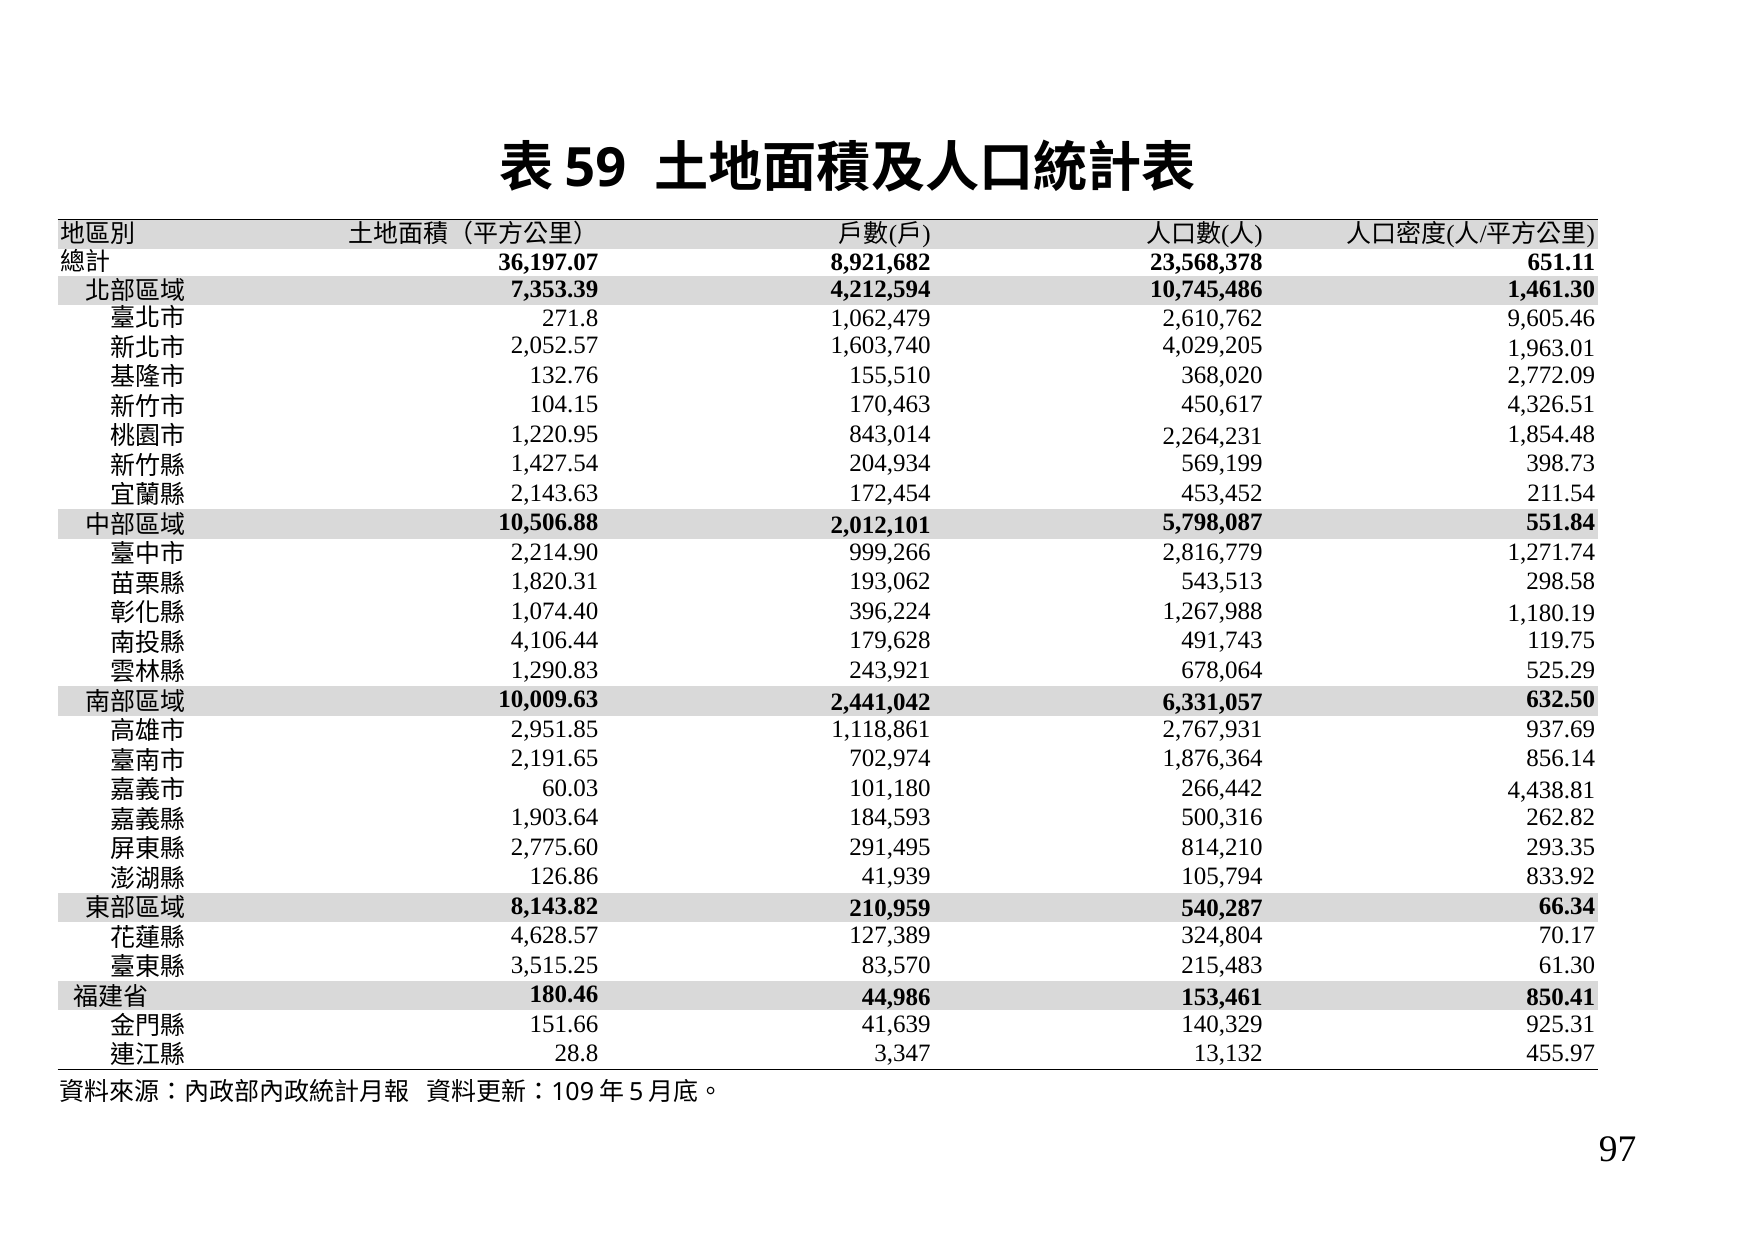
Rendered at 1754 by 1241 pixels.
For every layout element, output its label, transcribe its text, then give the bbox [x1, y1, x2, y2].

table_cell 基隆市 [58, 362, 269, 391]
table_cell 61.30 [1265, 951, 1598, 981]
table_cell 184,593 [601, 804, 933, 833]
table_cell 204,934 [601, 450, 933, 480]
table_cell 連江縣 [58, 1040, 269, 1069]
table_cell 彰化縣 [58, 598, 269, 627]
table_cell 651.11 [1265, 249, 1598, 276]
table_cell 450,617 [933, 391, 1265, 421]
table_cell 中部區域 [58, 509, 269, 539]
table_cell 1,427.54 [269, 450, 601, 480]
table_cell 2,951.85 [269, 716, 601, 745]
table_cell 1,074.40 [269, 598, 601, 627]
table_cell 814,210 [933, 834, 1265, 863]
table_cell 1,461.30 [1265, 276, 1598, 305]
table_cell 8,921,682 [601, 249, 933, 276]
table_cell 福建省 [58, 981, 269, 1010]
table_cell 262.82 [1265, 804, 1598, 833]
table_cell 1,603,740 [601, 332, 933, 362]
table_cell 5,798,087 [933, 509, 1265, 539]
table_cell 1,290.83 [269, 657, 601, 686]
table_cell 花蓮縣 [58, 922, 269, 951]
table_cell 北部區域 [58, 276, 269, 305]
table_cell 2,767,931 [933, 716, 1265, 745]
table_cell 南投縣 [58, 627, 269, 657]
table_cell 1,903.64 [269, 804, 601, 833]
table_cell 41,939 [601, 863, 933, 892]
table_cell 9,605.46 [1265, 305, 1598, 332]
table_cell 4,326.51 [1265, 391, 1598, 421]
table_cell 臺北市 [58, 305, 269, 332]
table_cell 4,212,594 [601, 276, 933, 305]
table_cell 298.58 [1265, 568, 1598, 598]
table_cell 856.14 [1265, 745, 1598, 774]
table_cell 540,287 [933, 893, 1265, 922]
table_cell 105,794 [933, 863, 1265, 892]
table_cell 850.41 [1265, 981, 1598, 1010]
text 資料來源：內政部內政統計月報 資料更新：109年5月底。 [59, 1070, 1636, 1108]
table_cell 2,772.09 [1265, 362, 1598, 391]
table_cell 702,974 [601, 745, 933, 774]
table_cell 23,568,378 [933, 249, 1265, 276]
table_cell 453,452 [933, 480, 1265, 509]
table_cell 總計 [58, 249, 269, 276]
table_cell 臺中市 [58, 539, 269, 568]
table_cell 1,820.31 [269, 568, 601, 598]
table_cell 140,329 [933, 1010, 1265, 1040]
table_cell 2,214.90 [269, 539, 601, 568]
table_cell 3,515.25 [269, 951, 601, 981]
table_cell 70.17 [1265, 922, 1598, 951]
table_cell 925.31 [1265, 1010, 1598, 1040]
table_cell 澎湖縣 [58, 863, 269, 892]
table_cell 4,029,205 [933, 332, 1265, 362]
table_cell 2,816,779 [933, 539, 1265, 568]
table_cell 1,267,988 [933, 598, 1265, 627]
table_cell 170,463 [601, 391, 933, 421]
table_cell 宜蘭縣 [58, 480, 269, 509]
table_cell 10,009.63 [269, 686, 601, 716]
table_cell 1,963.01 [1265, 332, 1598, 362]
table_cell 28.8 [269, 1040, 601, 1069]
table_cell 179,628 [601, 627, 933, 657]
table_cell 新竹市 [58, 391, 269, 421]
table_cell 36,197.07 [269, 249, 601, 276]
table_cell 632.50 [1265, 686, 1598, 716]
table_cell 455.97 [1265, 1040, 1598, 1069]
table_cell 2,191.65 [269, 745, 601, 774]
table_cell 東部區域 [58, 893, 269, 922]
table_cell 127,389 [601, 922, 933, 951]
table_cell 104.15 [269, 391, 601, 421]
table_cell 266,442 [933, 775, 1265, 804]
table_cell 新北市 [58, 332, 269, 362]
table_cell 132.76 [269, 362, 601, 391]
table_cell 2,143.63 [269, 480, 601, 509]
table_cell 6,331,057 [933, 686, 1265, 716]
table_cell 551.84 [1265, 509, 1598, 539]
table_cell 843,014 [601, 421, 933, 450]
table_cell 83,570 [601, 951, 933, 981]
table_cell 3,347 [601, 1040, 933, 1069]
table_cell 雲林縣 [58, 657, 269, 686]
table_cell 180.46 [269, 981, 601, 1010]
table_cell 543,513 [933, 568, 1265, 598]
table_cell 41,639 [601, 1010, 933, 1040]
table_header 土地面積（平方公里） [269, 220, 601, 249]
table_cell 126.86 [269, 863, 601, 892]
table_cell 293.35 [1265, 834, 1598, 863]
table_cell 南部區域 [58, 686, 269, 716]
table_cell 嘉義市 [58, 775, 269, 804]
table_cell 臺東縣 [58, 951, 269, 981]
table_cell 172,454 [601, 480, 933, 509]
table_cell 4,106.44 [269, 627, 601, 657]
table_cell 2,775.60 [269, 834, 601, 863]
table_cell 桃園市 [58, 421, 269, 450]
table_cell 833.92 [1265, 863, 1598, 892]
table_cell 2,441,042 [601, 686, 933, 716]
table_cell 臺南市 [58, 745, 269, 774]
table_cell 1,271.74 [1265, 539, 1598, 568]
table_cell 2,012,101 [601, 509, 933, 539]
table_cell 324,804 [933, 922, 1265, 951]
table_header 戶數(戶) [601, 220, 933, 249]
table_cell 569,199 [933, 450, 1265, 480]
table_cell 999,266 [601, 539, 933, 568]
table_cell 66.34 [1265, 893, 1598, 922]
subtitle 表59 土地面積及人口統計表 [59, 107, 1636, 219]
table_cell 101,180 [601, 775, 933, 804]
table_cell 嘉義縣 [58, 804, 269, 833]
table_cell 屏東縣 [58, 834, 269, 863]
table_cell 2,052.57 [269, 332, 601, 362]
table_cell 291,495 [601, 834, 933, 863]
table_cell 高雄市 [58, 716, 269, 745]
table_header 人口數(人) [933, 220, 1265, 249]
table_cell 1,062,479 [601, 305, 933, 332]
table_cell 396,224 [601, 598, 933, 627]
table_cell 500,316 [933, 804, 1265, 833]
table_cell 211.54 [1265, 480, 1598, 509]
table_cell 1,876,364 [933, 745, 1265, 774]
table_cell 151.66 [269, 1010, 601, 1040]
table_cell 215,483 [933, 951, 1265, 981]
table_cell 1,118,861 [601, 716, 933, 745]
table_cell 153,461 [933, 981, 1265, 1010]
table_cell 2,610,762 [933, 305, 1265, 332]
table_cell 491,743 [933, 627, 1265, 657]
table_cell 937.69 [1265, 716, 1598, 745]
table_cell 271.8 [269, 305, 601, 332]
table_cell 13,132 [933, 1040, 1265, 1069]
table_cell 678,064 [933, 657, 1265, 686]
table_cell 苗栗縣 [58, 568, 269, 598]
table_cell 2,264,231 [933, 421, 1265, 450]
table_cell 193,062 [601, 568, 933, 598]
table_cell 243,921 [601, 657, 933, 686]
table_cell 8,143.82 [269, 893, 601, 922]
table_cell 7,353.39 [269, 276, 601, 305]
table_cell 4,438.81 [1265, 775, 1598, 804]
table_cell 44,986 [601, 981, 933, 1010]
table_cell 525.29 [1265, 657, 1598, 686]
table_cell 10,506.88 [269, 509, 601, 539]
table_cell 119.75 [1265, 627, 1598, 657]
table_cell 210,959 [601, 893, 933, 922]
table_cell 60.03 [269, 775, 601, 804]
table_cell 1,854.48 [1265, 421, 1598, 450]
table_header 人口密度(人/平方公里) [1265, 220, 1598, 249]
table_cell 1,220.95 [269, 421, 601, 450]
table_cell 新竹縣 [58, 450, 269, 480]
table_cell 1,180.19 [1265, 598, 1598, 627]
table_cell 368,020 [933, 362, 1265, 391]
table_cell 金門縣 [58, 1010, 269, 1040]
table_header 地區別 [58, 220, 269, 249]
table_cell 398.73 [1265, 450, 1598, 480]
table_cell 155,510 [601, 362, 933, 391]
table_cell 4,628.57 [269, 922, 601, 951]
table_cell 10,745,486 [933, 276, 1265, 305]
